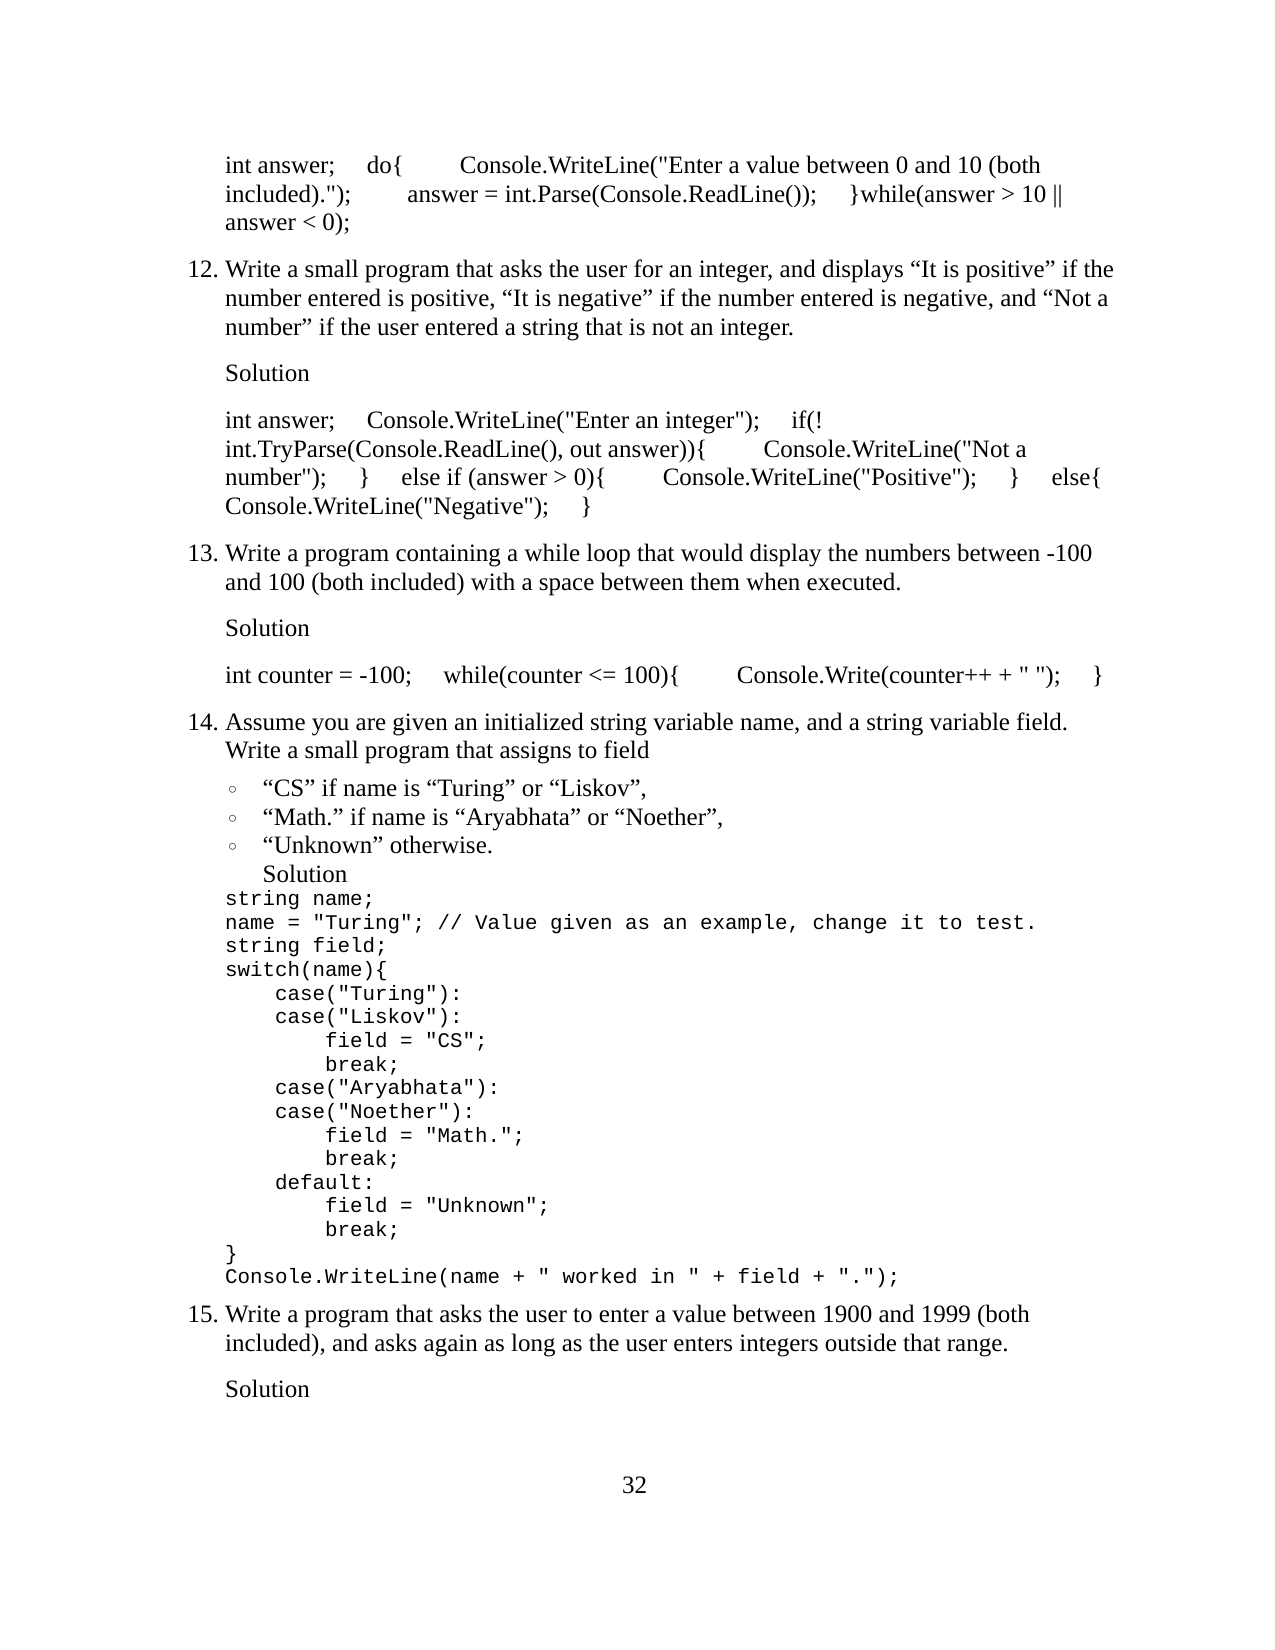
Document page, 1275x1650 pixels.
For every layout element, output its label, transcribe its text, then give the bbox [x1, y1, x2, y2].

list break; [187, 1219, 1125, 1243]
list case("Turing"): [187, 983, 1125, 1006]
list Solution [187, 613, 1125, 642]
list field = "Unknown"; [187, 1196, 1125, 1219]
list Solution [225, 859, 1125, 888]
list Write a program that asks the user to enter a value between 1900 and 1999 (both included), and asks again as long as the user enters integers outside that range. [187, 1299, 1125, 1357]
list Solution [187, 358, 1125, 387]
list break; [187, 1148, 1125, 1172]
list case("Liskov"): [187, 1006, 1125, 1030]
list field = "CS"; [187, 1030, 1125, 1054]
list field = "Math."; [187, 1124, 1125, 1148]
list name = "Turing"; // Value given as an example, change it to test. [187, 912, 1125, 935]
list Write a program containing a while loop that would display the numbers between -100 and 100 (both included) with a space between them when executed. [187, 538, 1125, 595]
list “Math.” if name is “Aryabhata” or “Noether”, [225, 802, 1125, 831]
list case("Aryabhata"): [187, 1077, 1125, 1101]
list “CS” if name is “Turing” or “Liskov”, [225, 773, 1125, 802]
list Console.WriteLine(name + " worked in " + field + "."); [187, 1266, 1125, 1290]
list int answer; do{ Console.WriteLine("Enter a value between 0 and 10 (both included)."); answer = int.Parse(Console.ReadLine()); }while(answer > 10 || answer < 0); [187, 150, 1125, 236]
list Assume you are given an initialized string variable name, and a string variable field. Write a small program that assigns to field [187, 707, 1125, 764]
list case("Noether"): [187, 1101, 1125, 1124]
list } [187, 1243, 1125, 1266]
list break; [187, 1054, 1125, 1077]
list default: [187, 1172, 1125, 1196]
list Solution [187, 1374, 1125, 1403]
list switch(name){ [187, 959, 1125, 983]
list “Unknown” otherwise. [225, 831, 1125, 859]
list Write a small program that asks the user for an integer, and displays “It is positive” if the number entered is positive, “It is negative” if the number entered is negative, and “Not a number” if the user entered a string that is not an integer. [187, 254, 1125, 340]
list string name; [187, 888, 1125, 912]
list int answer; Console.WriteLine("Enter an integer"); if(!int.TryParse(Console.ReadLine(), out answer)){ Console.WriteLine("Not a number"); } else if (answer > 0){ Console.WriteLine("Positive"); } else{ Console.WriteLine("Negative"); } [187, 405, 1125, 520]
list int counter = -100; while(counter <= 100){ Console.Write(counter++ + " "); } [187, 660, 1125, 689]
list string field; [187, 935, 1125, 959]
